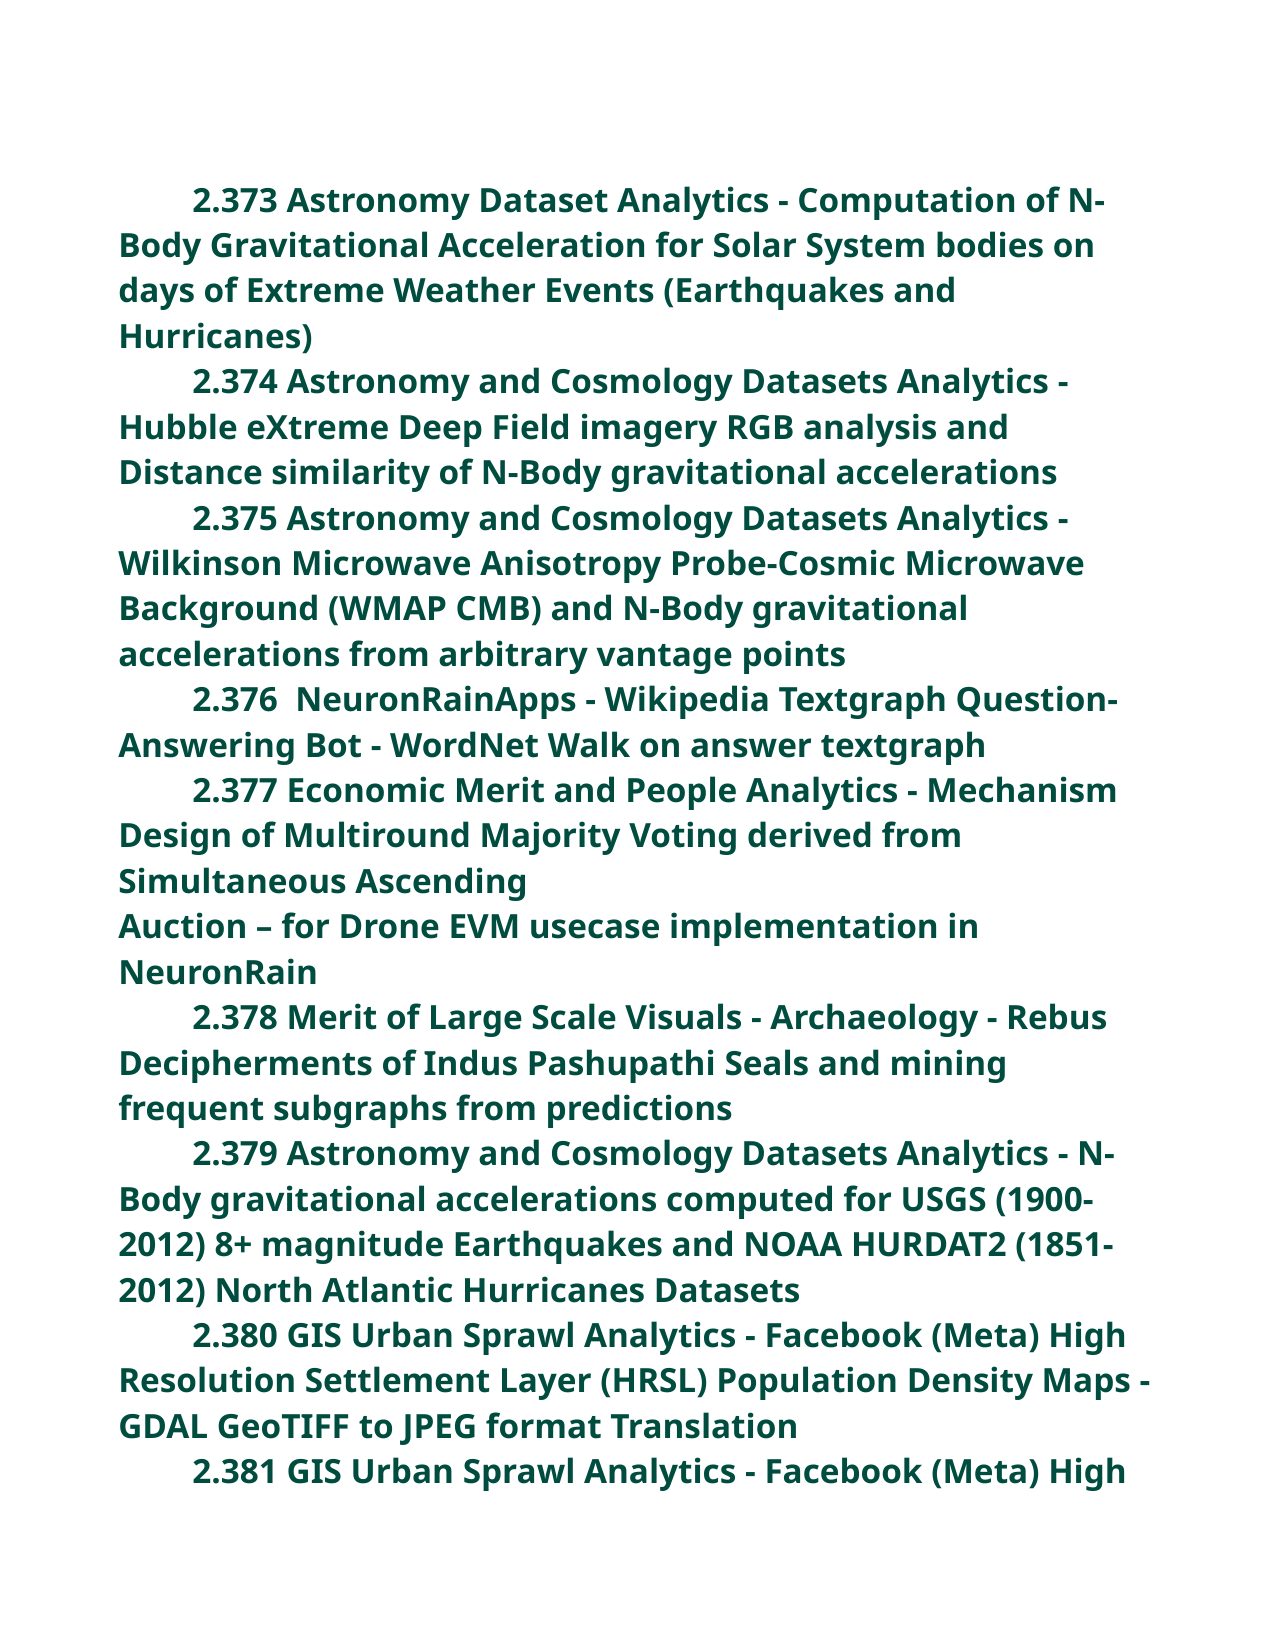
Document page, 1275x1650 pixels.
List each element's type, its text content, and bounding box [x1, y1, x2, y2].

text 2.379 Astronomy and Cosmology Datasets Analytics - N-Body gravitational accelerations computed for USGS (1900-2012) 8+ magnitude Earthquakes and NOAA HURDAT2 (1851-2012) North Atlantic Hurricanes Datasets [118, 1130, 1157, 1312]
text 2.377 Economic Merit and People Analytics - Mechanism Design of Multiround Majority Voting derived from Simultaneous Ascending [118, 767, 1157, 903]
text Auction – for Drone EVM usecase implementation in NeuronRain [118, 903, 1157, 994]
text 2.373 Astronomy Dataset Analytics - Computation of N-Body Gravitational Acceleration for Solar System bodies on days of Extreme Weather Events (Earthquakes and Hurricanes) [118, 176, 1157, 358]
text 2.375 Astronomy and Cosmology Datasets Analytics - Wilkinson Microwave Anisotropy Probe-Cosmic Microwave Background (WMAP CMB) and N-Body gravitational accelerations from arbitrary vantage points [118, 494, 1157, 676]
text 2.380 GIS Urban Sprawl Analytics - Facebook (Meta) High Resolution Settlement Layer (HRSL) Population Density Maps - GDAL GeoTIFF to JPEG format Translation [118, 1312, 1157, 1448]
text 2.378 Merit of Large Scale Visuals - Archaeology - Rebus Decipherments of Indus Pashupathi Seals and mining frequent subgraphs from predictions [118, 994, 1157, 1130]
text 2.374 Astronomy and Cosmology Datasets Analytics - Hubble eXtreme Deep Field imagery RGB analysis and Distance similarity of N-Body gravitational accelerations [118, 358, 1157, 494]
text 2.381 GIS Urban Sprawl Analytics - Facebook (Meta) High [118, 1448, 1157, 1493]
text 2.376 NeuronRainApps - Wikipedia Textgraph Question-Answering Bot - WordNet Walk on answer textgraph [118, 676, 1157, 767]
